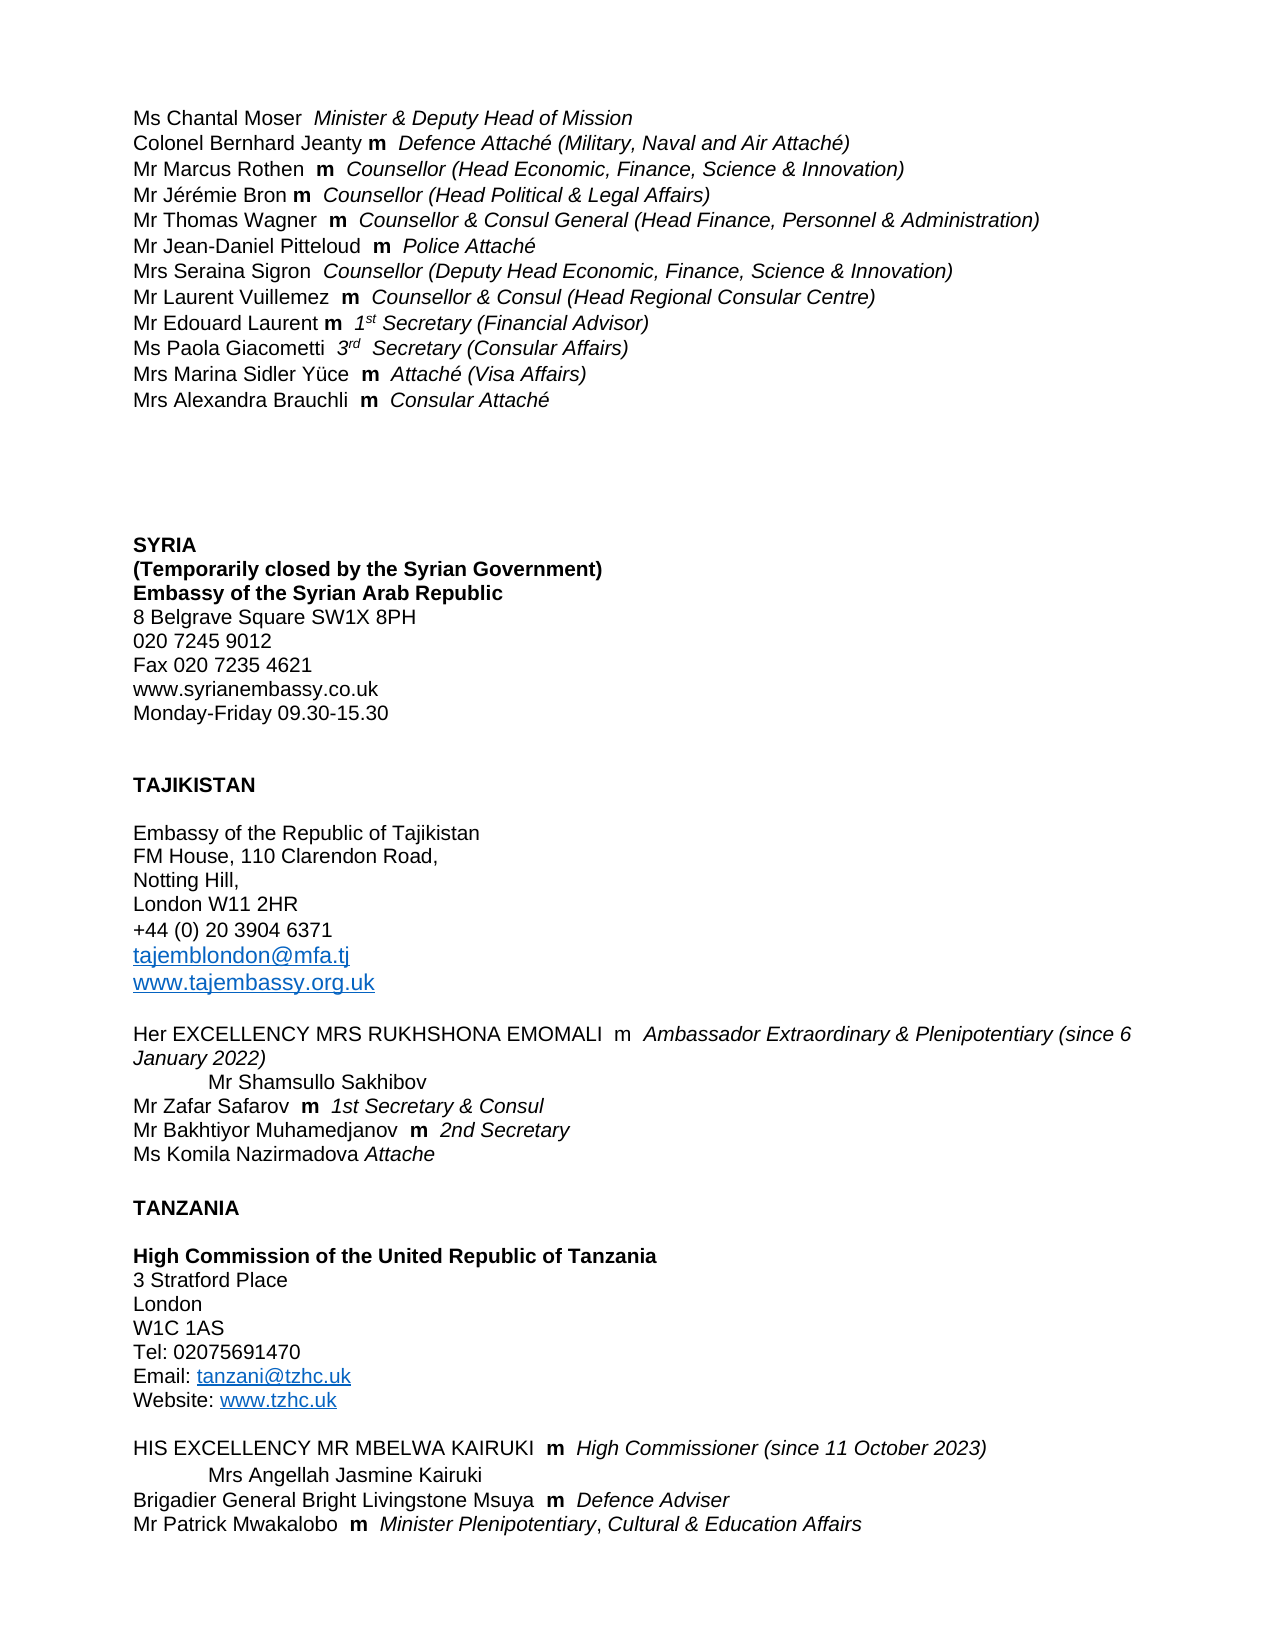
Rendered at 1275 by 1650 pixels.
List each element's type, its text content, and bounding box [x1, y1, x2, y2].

text Mr Bakhtiyor Muhamedjanov m 2nd Secretary [133, 1117, 1181, 1141]
subtitle SYRIA [133, 533, 1181, 557]
text HIS EXCELLENCY MR MBELWA KAIRUKI m High Commissioner (since 11 October 2023) [133, 1435, 1181, 1459]
text W1C 1AS [133, 1316, 1181, 1339]
text Mr Marcus Rothen m Counsellor (Head Economic, Finance, Science & Innovation) [133, 157, 1181, 181]
text FM House, 110 Clarendon Road, [133, 844, 1181, 868]
text Mr Patrick Mwakalobo m Minister Plenipotentiary, Cultural & Education Affairs [133, 1512, 1181, 1536]
text Mr Jérémie Bron m Counsellor (Head Political & Legal Affairs) [133, 182, 1181, 206]
text Mr Laurent Vuillemez m Counsellor & Consul (Head Regional Consular Centre) [133, 285, 1181, 309]
text Mr Edouard Laurent m 1st Secretary (Financial Advisor) [133, 311, 1181, 334]
text Colonel Bernhard Jeanty m Defence Attaché (Military, Naval and Air Attaché) [133, 131, 1181, 155]
text Embassy of the Syrian Arab Republic [133, 581, 1181, 605]
text Ms Chantal Moser Minister & Deputy Head of Mission [133, 106, 1181, 129]
text Mrs Marina Sidler Yüce m Attaché (Visa Affairs) [133, 362, 1181, 386]
text Mr Thomas Wagner m Counsellor & Consul General (Head Finance, Personnel & Administration) [133, 208, 1181, 232]
text Notting Hill, [133, 868, 1181, 892]
text TAJIKISTAN [133, 772, 1181, 796]
text Mr Shamsullo Sakhibov [133, 1069, 1181, 1093]
text (Temporarily closed by the Syrian Government) [133, 557, 1181, 581]
text London W11 2HR [133, 892, 1181, 916]
text www.syrianembassy.co.uk [133, 677, 1181, 701]
text Mr Jean-Daniel Pitteloud m Police Attaché [133, 234, 1181, 258]
text High Commission of the United Republic of Tanzania [133, 1244, 1181, 1268]
text Email: tanzani@tzhc.uk [133, 1363, 1181, 1387]
text Mrs Angellah Jasmine Kairuki [133, 1459, 1181, 1488]
text 8 Belgrave Square SW1X 8PH [133, 605, 1181, 629]
text Brigadier General Bright Livingstone Msuya m Defence Adviser [133, 1488, 1181, 1512]
text 020 7245 9012 [133, 629, 1181, 653]
text Ms Komila Nazirmadova Attache [133, 1141, 1181, 1165]
text 3 Stratford Place [133, 1268, 1181, 1292]
text Website: www.tzhc.uk [133, 1387, 1181, 1411]
text tajemblondon@mfa.tj [133, 942, 1181, 969]
text Tel: 02075691470 [133, 1339, 1181, 1363]
text Mrs Alexandra Brauchli m Consular Attaché [133, 387, 1181, 411]
text www.tajembassy.org.uk [133, 969, 1181, 995]
text Mr Zafar Safarov m 1st Secretary & Consul [133, 1093, 1181, 1117]
text TANZANIA [133, 1196, 1181, 1220]
text Her EXCELLENCY MRS RUKHSHONA EMOMALI m Ambassador Extraordinary & Plenipotentiary (since 6 January 2022) [133, 1022, 1181, 1069]
text Fax 020 7235 4621 [133, 653, 1181, 677]
text +44 (0) 20 3904 6371 [133, 916, 1181, 942]
text Embassy of the Republic of Tajikistan [133, 820, 1181, 844]
text Ms Paola Giacometti 3rd Secretary (Consular Affairs) [133, 336, 1181, 360]
text Monday-Friday 09.30-15.30 [133, 701, 1181, 724]
text Mrs Seraina Sigron Counsellor (Deputy Head Economic, Finance, Science & Innovation) [133, 259, 1181, 283]
text London [133, 1292, 1181, 1316]
